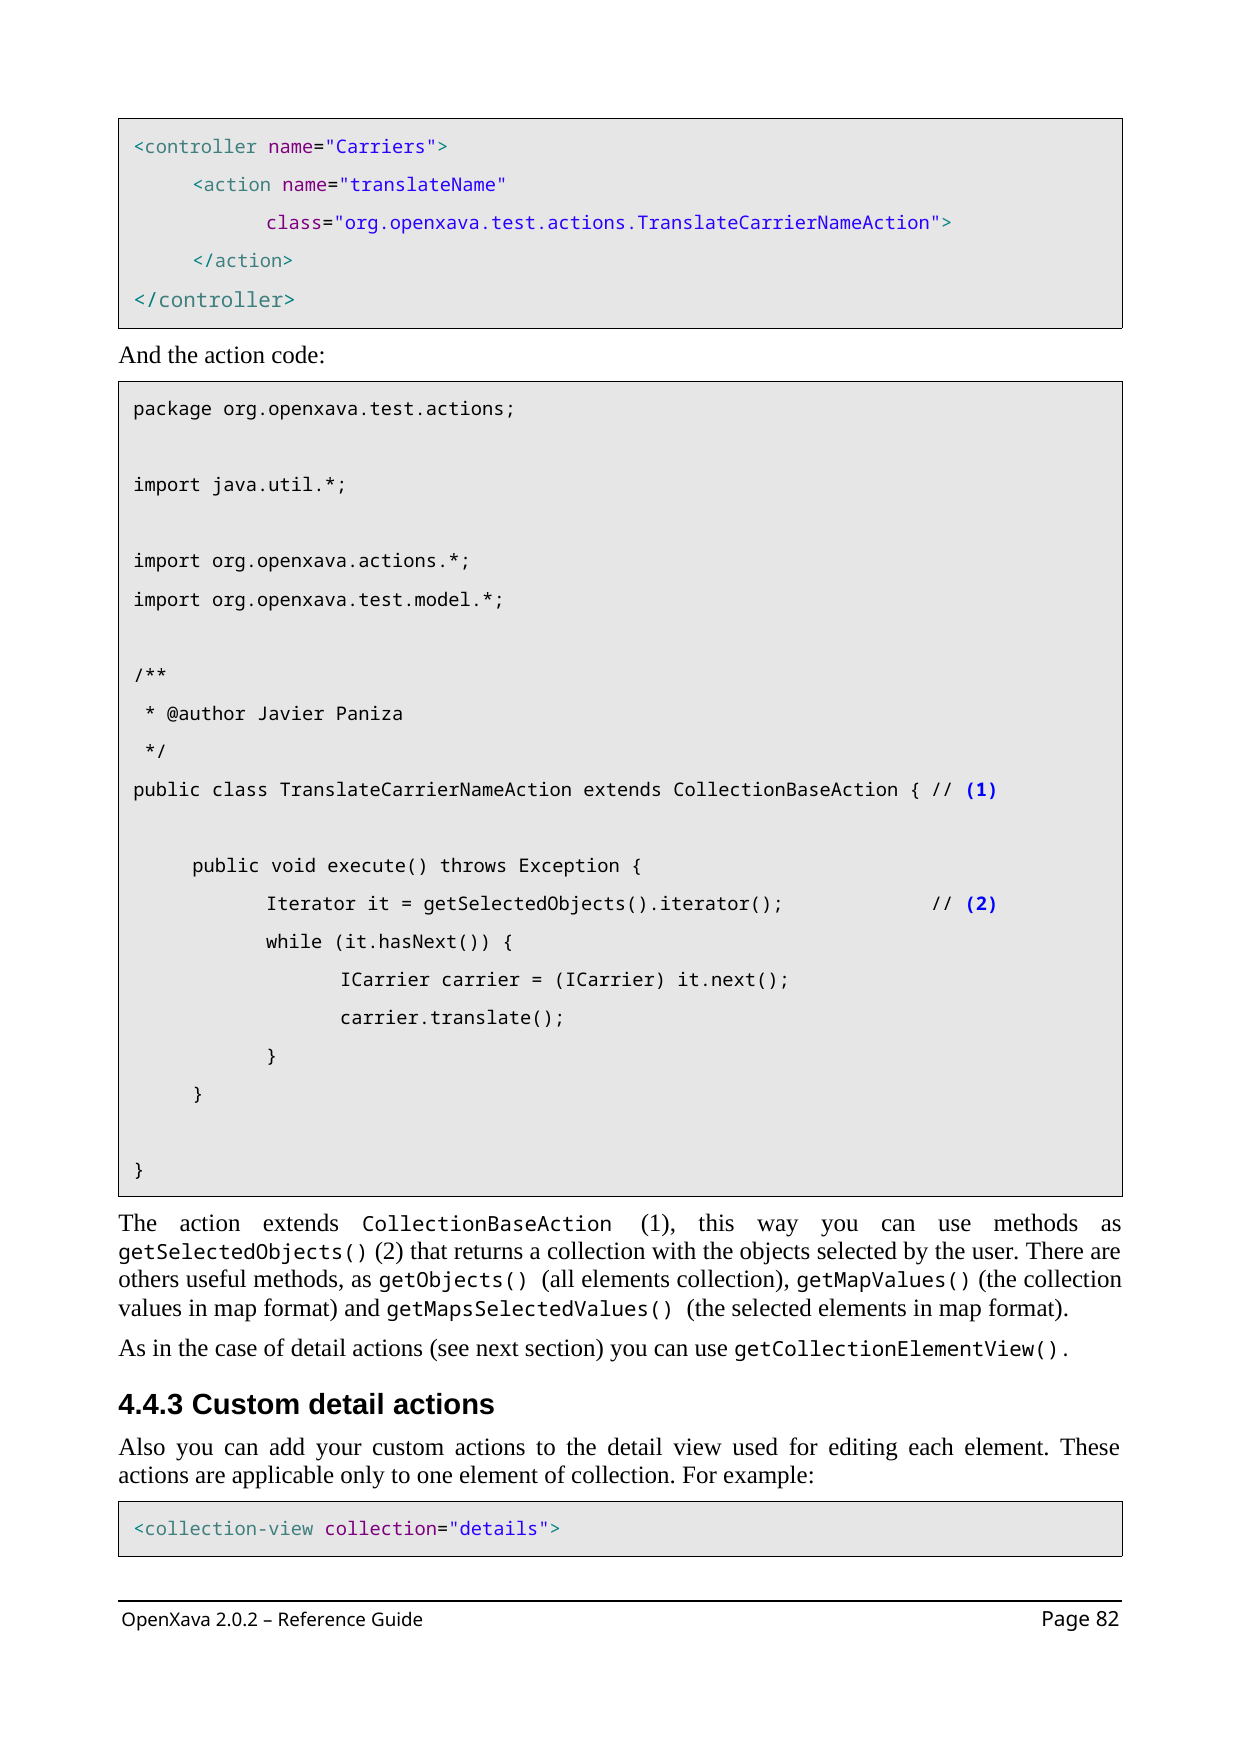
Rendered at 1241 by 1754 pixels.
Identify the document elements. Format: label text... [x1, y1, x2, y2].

subtitle Custom detail actions [118, 1388, 1122, 1421]
text </controller> [119, 270, 1122, 328]
text <controller name="Carriers"> [119, 119, 1122, 156]
text ICarrier carrier = (ICarrier) it.next(); [119, 951, 1122, 989]
text while (it.hasNext()) { [119, 913, 1122, 951]
text <collection-view collection="details"> [119, 1502, 1122, 1556]
text package org.openxava.test.actions; [119, 382, 1122, 419]
text class="org.openxava.test.actions.TranslateCarrierNameAction"> [119, 194, 1122, 232]
text The action extends CollectionBaseAction (1), this way you can use methods as getSelectedObjects() (2) that returns a collection with the objects selected by the user. There are others useful methods, as getObjects() (all elements collection), getMapValues() (the collection values in map format) and getMapsSelectedValues() (the selected elements in map format). [118, 1209, 1122, 1322]
text */ [119, 723, 1122, 761]
text Also you can add your custom actions to the detail view used for editing each element. These actions are applicable only to one element of collection. For example: [118, 1433, 1122, 1488]
text import org.openxava.actions.*; [119, 533, 1122, 571]
text } [119, 1027, 1122, 1065]
text carrier.translate(); [119, 989, 1122, 1027]
text * @author Javier Paniza [119, 685, 1122, 723]
text Iterator it = getSelectedObjects().iterator(); // (2) [119, 875, 1122, 913]
text </action> [119, 232, 1122, 270]
text And the action code: [118, 341, 1122, 368]
text } [119, 1141, 1122, 1196]
text public class TranslateCarrierNameAction extends CollectionBaseAction { // (1) [119, 761, 1122, 799]
text <action name="translateName" [119, 156, 1122, 194]
text As in the case of detail actions (see next section) you can use getCollectionElementView(). [118, 1334, 1122, 1363]
text /** [119, 647, 1122, 685]
text } [119, 1065, 1122, 1103]
text public void execute() throws Exception { [119, 837, 1122, 875]
text import java.util.*; [119, 457, 1122, 495]
text import org.openxava.test.model.*; [119, 571, 1122, 609]
